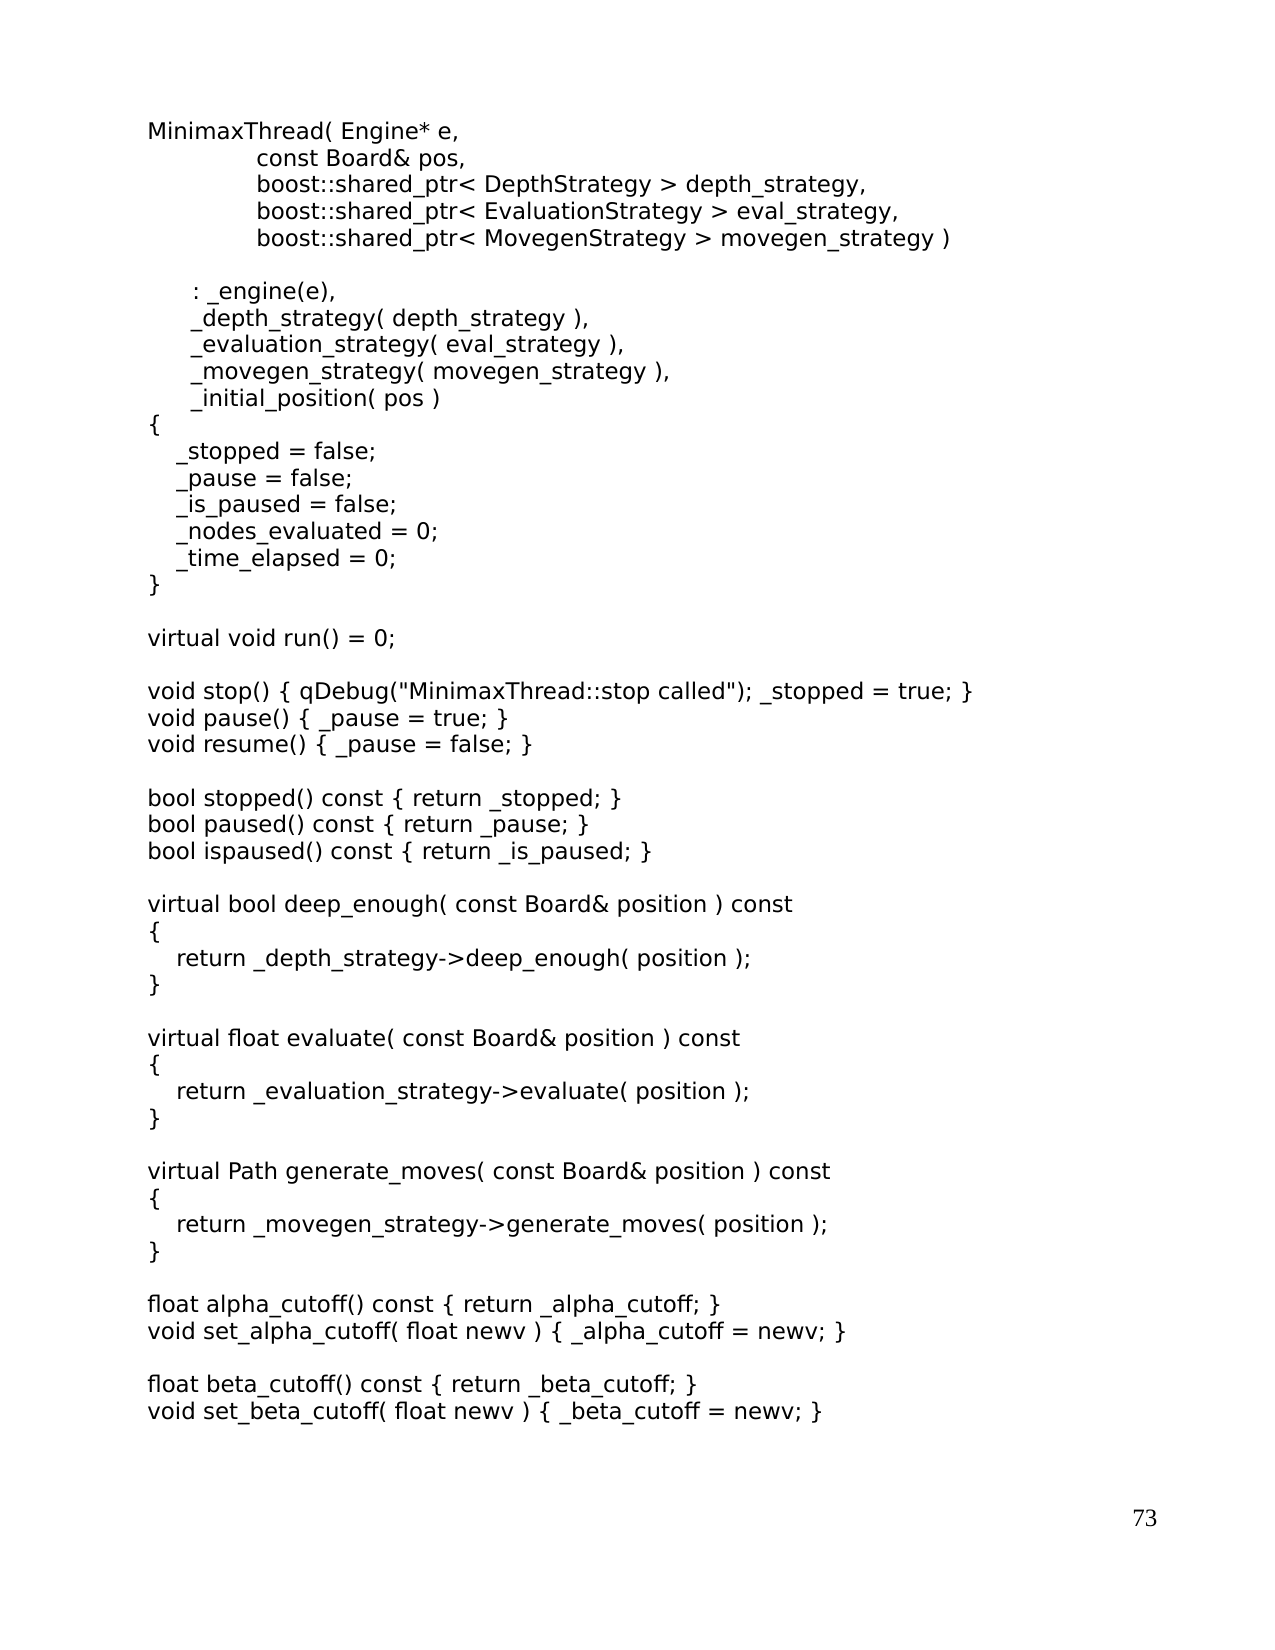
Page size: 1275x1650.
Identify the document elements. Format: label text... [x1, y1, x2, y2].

text } [118, 571, 1157, 598]
text void set_beta_cutoff( float newv ) { _beta_cutoff = newv; } [118, 1398, 1157, 1425]
text virtual void run() = 0; [118, 625, 1157, 651]
text void stop() { qDebug("MinimaxThread::stop called"); _stopped = true; } [118, 678, 1157, 705]
text { [118, 918, 1157, 945]
text bool ispaused() const { return _is_paused; } [118, 838, 1157, 865]
text _evaluation_strategy( eval_strategy ), [118, 331, 1157, 358]
text _pause = false; [118, 465, 1157, 491]
text _initial_position( pos ) [118, 385, 1157, 411]
text virtual Path generate_moves( const Board& position ) const [118, 1158, 1157, 1185]
text virtual bool deep_enough( const Board& position ) const [118, 891, 1157, 918]
text _is_paused = false; [118, 491, 1157, 518]
text return _evaluation_strategy->evaluate( position ); [118, 1078, 1157, 1105]
text { [118, 411, 1157, 438]
text bool paused() const { return _pause; } [118, 811, 1157, 838]
text _nodes_evaluated = 0; [118, 518, 1157, 545]
text boost::shared_ptr< DepthStrategy > depth_strategy, [118, 171, 1157, 198]
text boost::shared_ptr< EvaluationStrategy > eval_strategy, [118, 198, 1157, 225]
text bool stopped() const { return _stopped; } [118, 785, 1157, 811]
text virtual float evaluate( const Board& position ) const [118, 1025, 1157, 1051]
text _stopped = false; [118, 438, 1157, 465]
text void set_alpha_cutoff( float newv ) { _alpha_cutoff = newv; } [118, 1318, 1157, 1345]
text } [118, 1105, 1157, 1131]
text float alpha_cutoff() const { return _alpha_cutoff; } [118, 1291, 1157, 1318]
text void pause() { _pause = true; } [118, 705, 1157, 731]
text _movegen_strategy( movegen_strategy ), [118, 358, 1157, 385]
text return _depth_strategy->deep_enough( position ); [118, 945, 1157, 971]
text void resume() { _pause = false; } [118, 731, 1157, 758]
text { [118, 1185, 1157, 1211]
text const Board& pos, [118, 145, 1157, 171]
text MinimaxThread( Engine* e, [118, 118, 1157, 145]
text float beta_cutoff() const { return _beta_cutoff; } [118, 1371, 1157, 1398]
text } [118, 1238, 1157, 1265]
text _time_elapsed = 0; [118, 545, 1157, 571]
text return _movegen_strategy->generate_moves( position ); [118, 1211, 1157, 1238]
text _depth_strategy( depth_strategy ), [118, 305, 1157, 331]
text } [118, 971, 1157, 998]
text : _engine(e), [118, 278, 1157, 305]
text { [118, 1051, 1157, 1078]
text boost::shared_ptr< MovegenStrategy > movegen_strategy ) [118, 225, 1157, 251]
